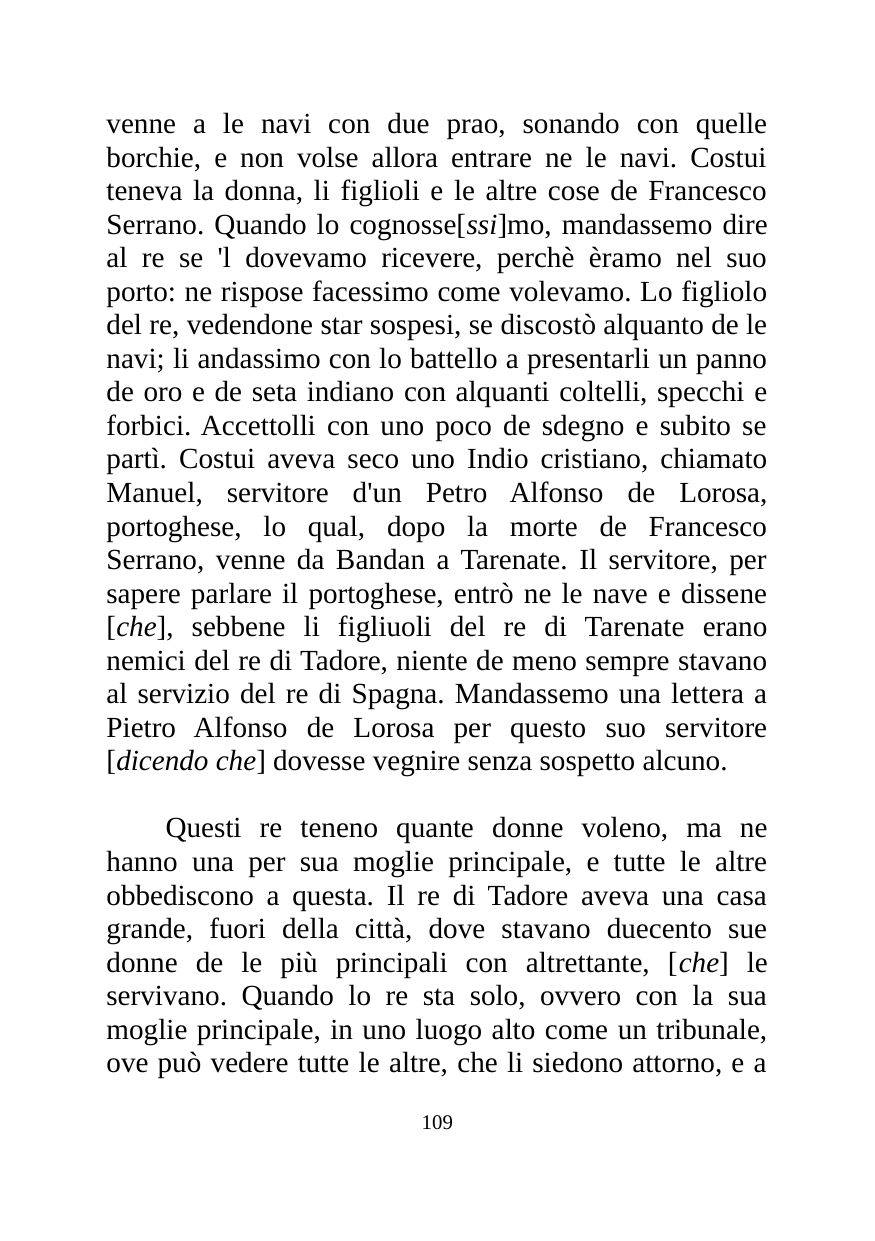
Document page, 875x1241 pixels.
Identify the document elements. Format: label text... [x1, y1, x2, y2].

text venne a le navi con due prao, sonando con quelle borchie, e non volse allora entrare ne le navi. Costui teneva la donna, li figlioli e le altre cose de Francesco Serrano. Quando lo cognosse[ssi]mo, mandassemo dire al re se 'l dovevamo ricevere, perchè èramo nel suo porto: ne rispose facessimo come volevamo. Lo figliolo del re, vedendone star sospesi, se discostò alquanto de le navi; li andassimo con lo battello a presentarli un panno de oro e de seta indiano con alquanti coltelli, specchi e forbici. Accettolli con uno poco de sdegno e subito se partì. Costui aveva seco uno Indio cristiano, chiamato Manuel, servitore d'un Petro Alfonso de Lorosa, portoghese, lo qual, dopo la morte de Francesco Serrano, venne da Bandan a Tarenate. Il servitore, per sapere parlare il portoghese, entrò ne le nave e dissene [che], sebbene li figliuoli del re di Tarenate erano nemici del re di Tadore, niente de meno sempre stavano al servizio del re di Spagna. Mandassemo una lettera a Pietro Alfonso de Lorosa per questo suo servitore [dicendo che] dovesse vegnire senza sospetto alcuno. [106, 106, 768, 777]
text Questi re teneno quante donne voleno, ma ne hanno una per sua moglie principale, e tutte le altre obbediscono a questa. Il re di Tadore aveva una casa grande, fuori della città, dove stavano duecento sue donne de le più principali con altrettante, [che] le servivano. Quando lo re sta solo, ovvero con la sua moglie principale, in uno luogo alto come un tribunale, ove può vedere tutte le altre, che li siedono attorno, e a [106, 811, 768, 1079]
